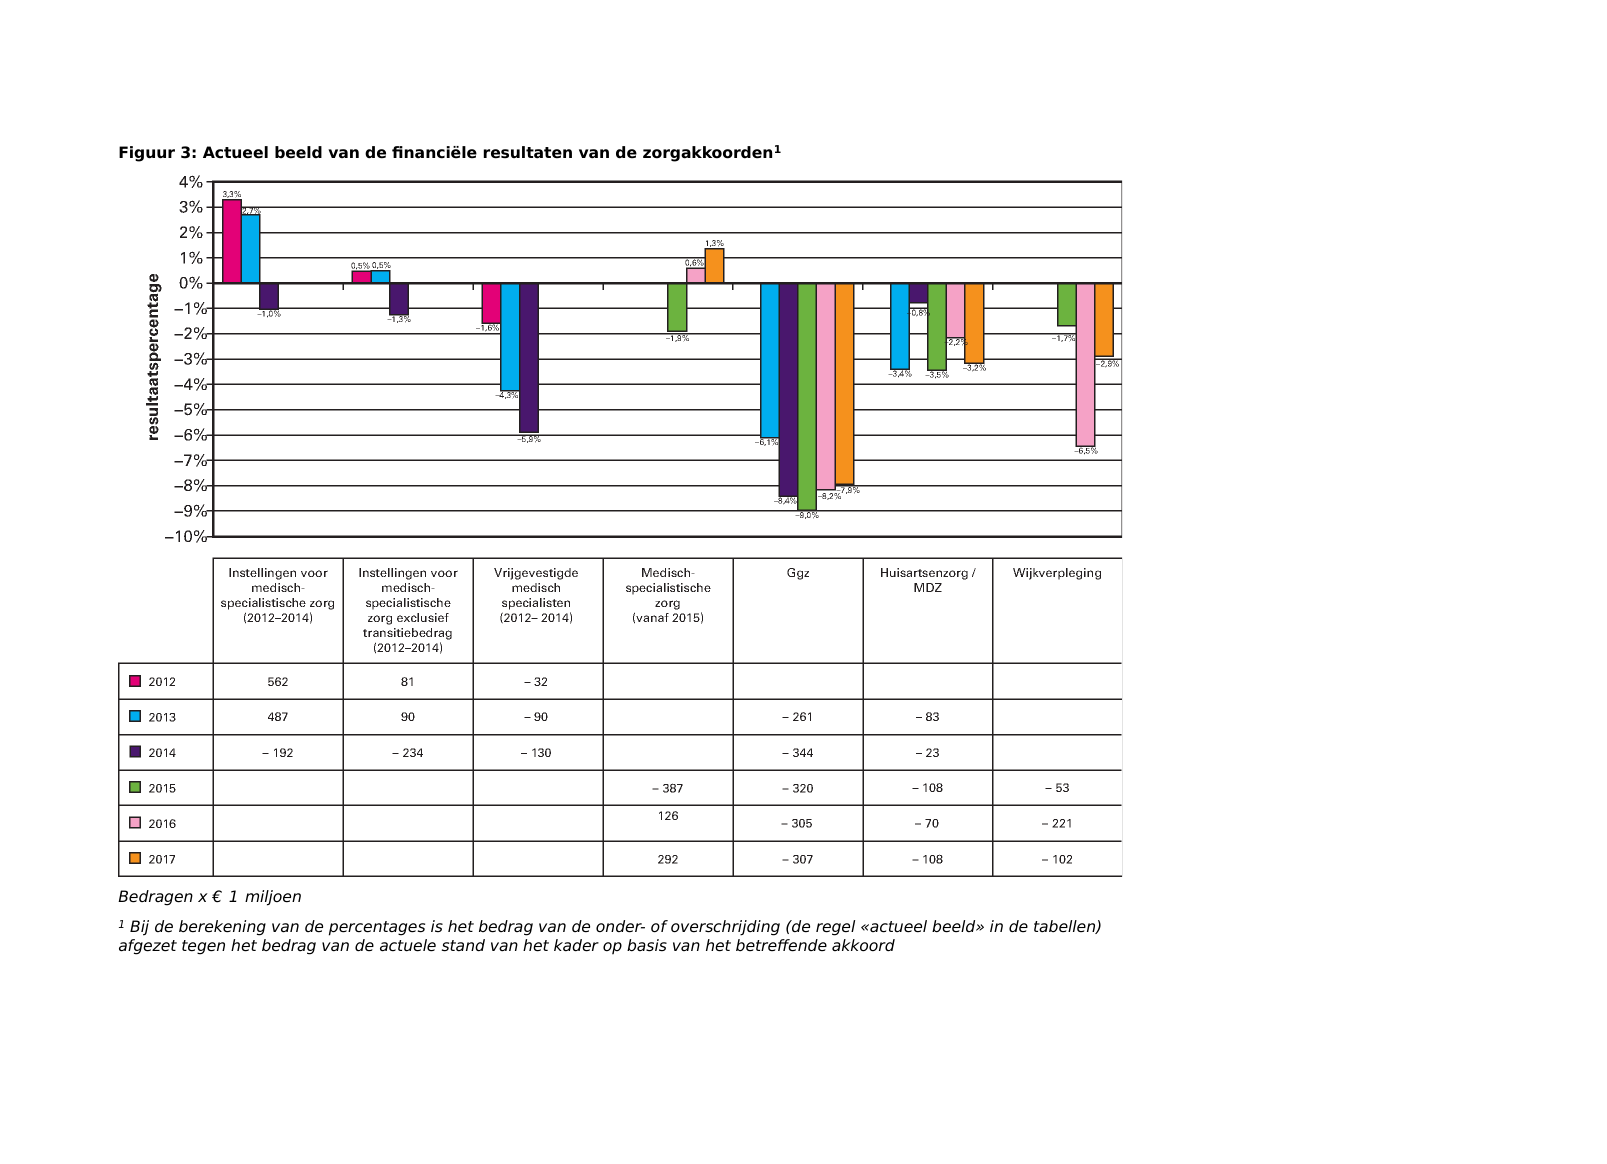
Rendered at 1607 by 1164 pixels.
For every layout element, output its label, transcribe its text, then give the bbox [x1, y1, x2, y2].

text Bedragen x € 1 miljoen [118, 888, 1122, 907]
text Figuur 3: Actueel beeld van de financiële resultaten van de zorgakkoorden1 [118, 144, 1122, 162]
text 1 Bij de berekening van de percentages is het bedrag van de onder- of overschrijding (de regel «actueel beeld» in de tabellen) afgezet tegen het bedrag van de actuele stand van het kader op basis van het betreffende akkoord [118, 918, 1122, 955]
picture [118, 174, 1123, 877]
